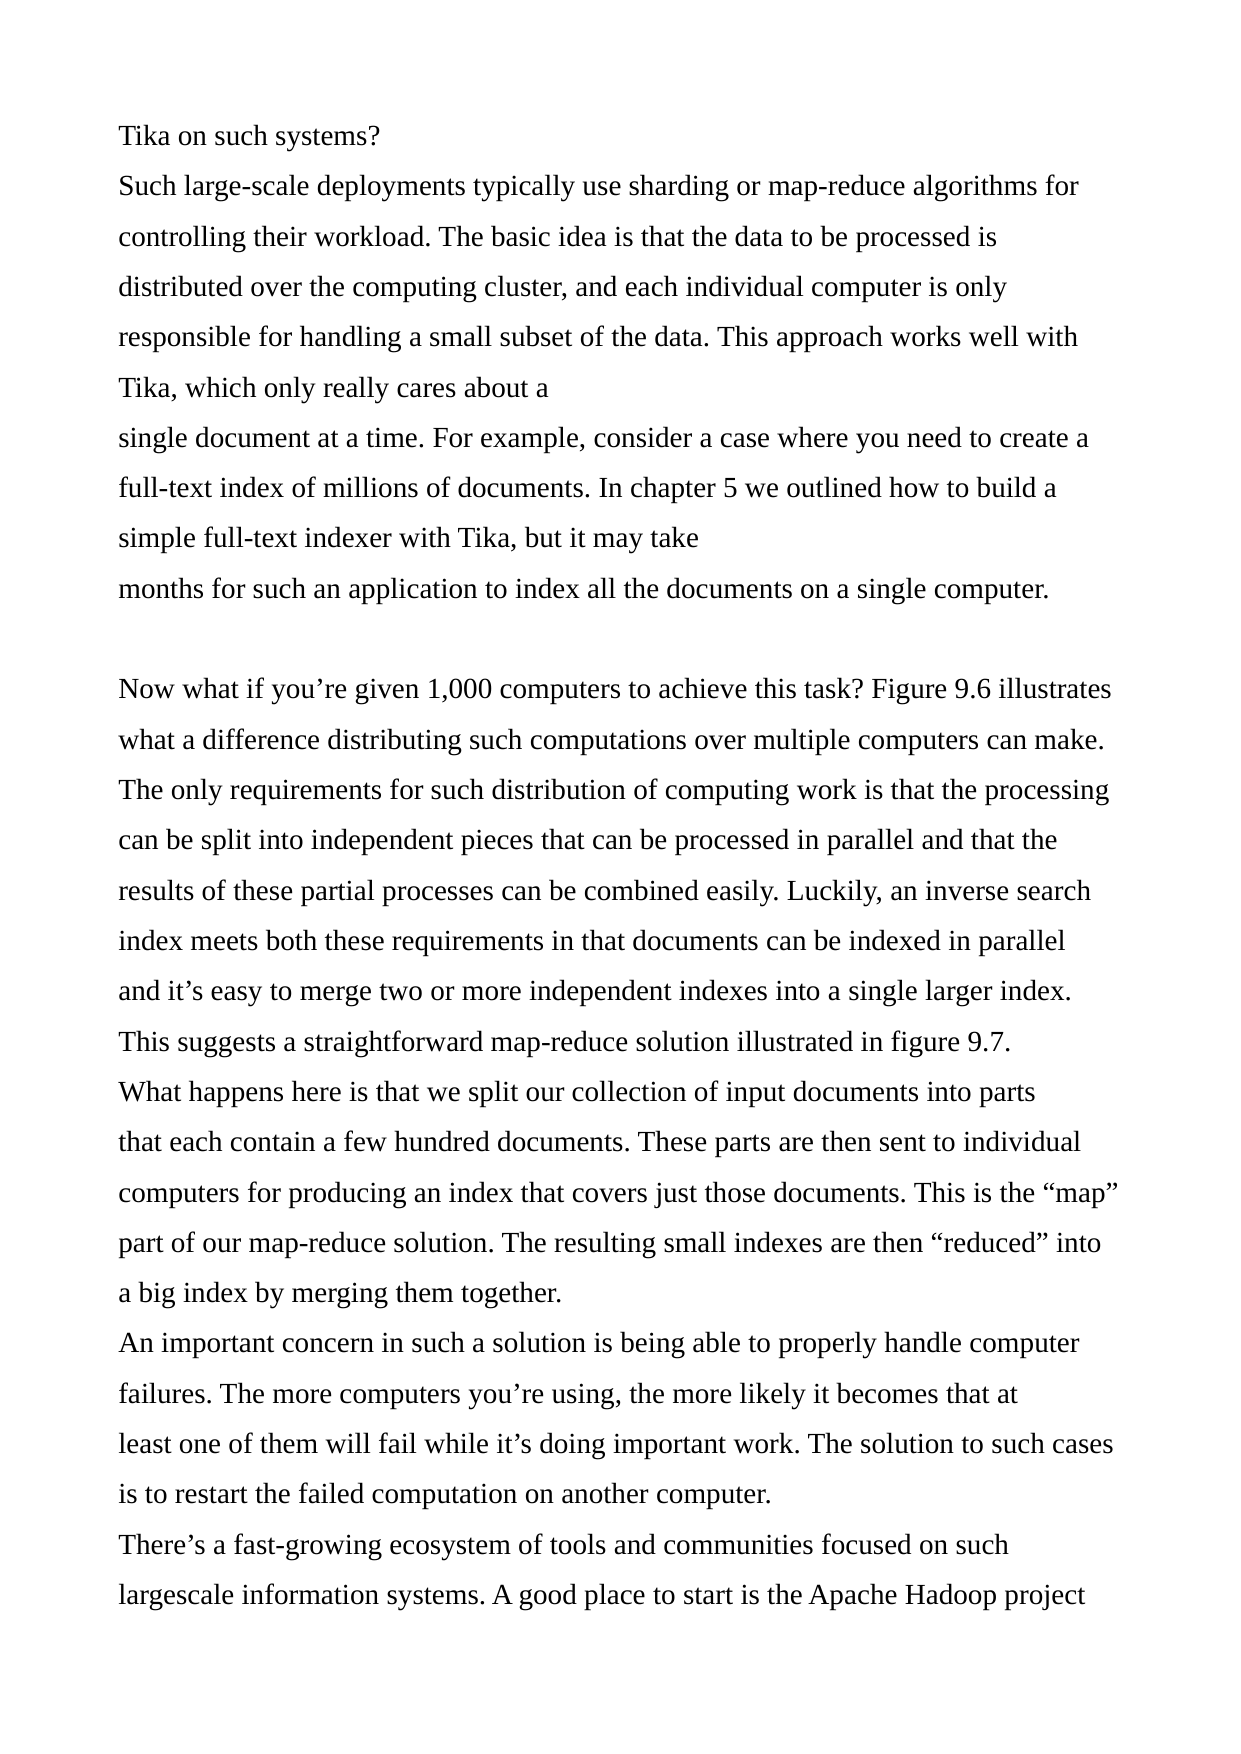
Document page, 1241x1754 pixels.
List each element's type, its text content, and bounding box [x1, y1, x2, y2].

text index meets both these requirements in that documents can be indexed in parallel [118, 923, 1122, 957]
text what a difference distributing such computations over multiple computers can make. [118, 722, 1122, 755]
text failures. The more computers you’re using, the more likely it becomes that at [118, 1376, 1122, 1409]
text There’s a fast-growing ecosystem of tools and communities focused on such largescale information systems. A good place to start is the Apache Hadoop project [118, 1527, 1122, 1611]
text This suggests a straightforward map-reduce solution illustrated in figure 9.7. [118, 1024, 1122, 1057]
text An important concern in such a solution is being able to properly handle computer [118, 1326, 1122, 1359]
text results of these partial processes can be combined easily. Luckily, an inverse search [118, 873, 1122, 906]
text a big index by merging them together. [118, 1275, 1122, 1309]
text least one of them will fail while it’s doing important work. The solution to such cases is to restart the failed computation on another computer. [118, 1426, 1122, 1510]
text single document at a time. For example, consider a case where you need to create a full-text index of millions of documents. In chapter 5 we outlined how to build a simple full-text indexer with Tika, but it may take [118, 420, 1122, 554]
text months for such an application to index all the documents on a single computer. [118, 571, 1122, 604]
text that each contain a few hundred documents. These parts are then sent to individual [118, 1124, 1122, 1158]
text What happens here is that we split our collection of input documents into parts [118, 1074, 1122, 1108]
text and it’s easy to merge two or more independent indexes into a single larger index. [118, 973, 1122, 1007]
text part of our map-reduce solution. The resulting small indexes are then “reduced” into [118, 1225, 1122, 1258]
text Such large-scale deployments typically use sharding or map-reduce algorithms for controlling their workload. The basic idea is that the data to be processed is distributed over the computing cluster, and each individual computer is only responsible for handling a small subset of the data. This approach works well with Tika, which only really cares about a [118, 168, 1122, 403]
text The only requirements for such distribution of computing work is that the processing [118, 772, 1122, 806]
text Now what if you’re given 1,000 computers to achieve this task? Figure 9.6 illustrates [118, 672, 1122, 705]
text Tika on such systems? [118, 118, 1122, 152]
text computers for producing an index that covers just those documents. This is the “map” [118, 1175, 1122, 1208]
text can be split into independent pieces that can be processed in parallel and that the [118, 822, 1122, 856]
